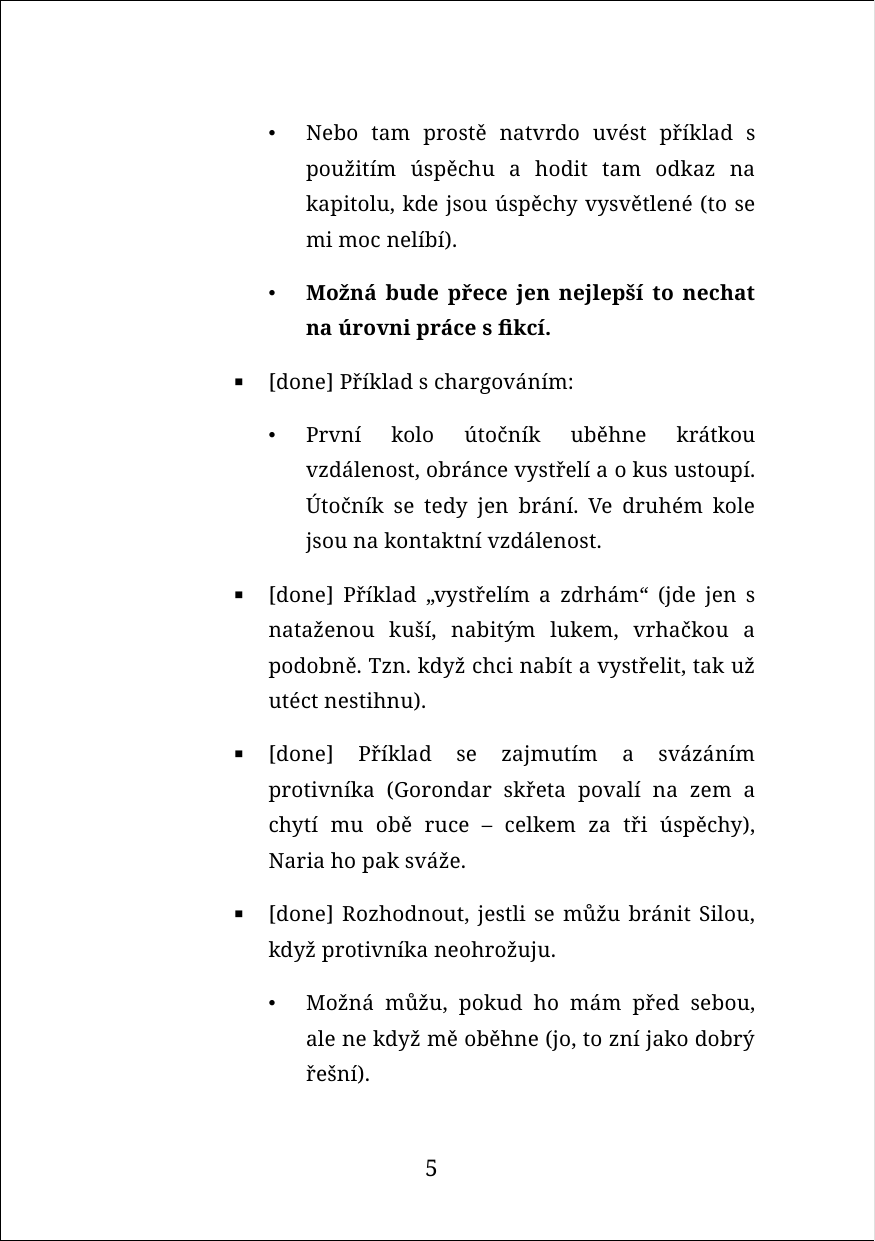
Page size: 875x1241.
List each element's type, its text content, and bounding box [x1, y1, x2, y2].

list Možná můžu, pokud ho mám před sebou, ale ne když mě oběhne (jo, to zní jako dobrý řešní). [268, 988, 756, 1088]
list Možná bude přece jen nejlepší to nechat na úrovni práce s fikcí. [268, 278, 756, 342]
list [done] Rozhodnout, jestli se můžu bránit Silou, když protivníka neohrožuju. [231, 899, 756, 963]
list [done] Příklad „vystřelím a zdrhám“ (jde jen s nataženou kuší, nabitým lukem, vrhačkou a podobně. Tzn. když chci nabít a vystřelit, tak už utéct nestihnu). [231, 580, 756, 715]
list [done] Příklad s chargováním: [231, 367, 756, 395]
list [done] Příklad se zajmutím a svázáním protivníka (Gorondar skřeta povalí na zem a chytí mu obě ruce – celkem za tři úspěchy), Naria ho pak sváže. [231, 739, 756, 874]
list První kolo útočník uběhne krátkou vzdálenost, obránce vystřelí a o kus ustoupí. Útočník se tedy jen brání. Ve druhém kole jsou na kontaktní vzdálenost. [268, 420, 756, 555]
list Nebo tam prostě natvrdo uvést příklad s použitím úspěchu a hodit tam odkaz na kapitolu, kde jsou úspěchy vysvětlené (to se mi moc nelíbí). [268, 118, 756, 253]
